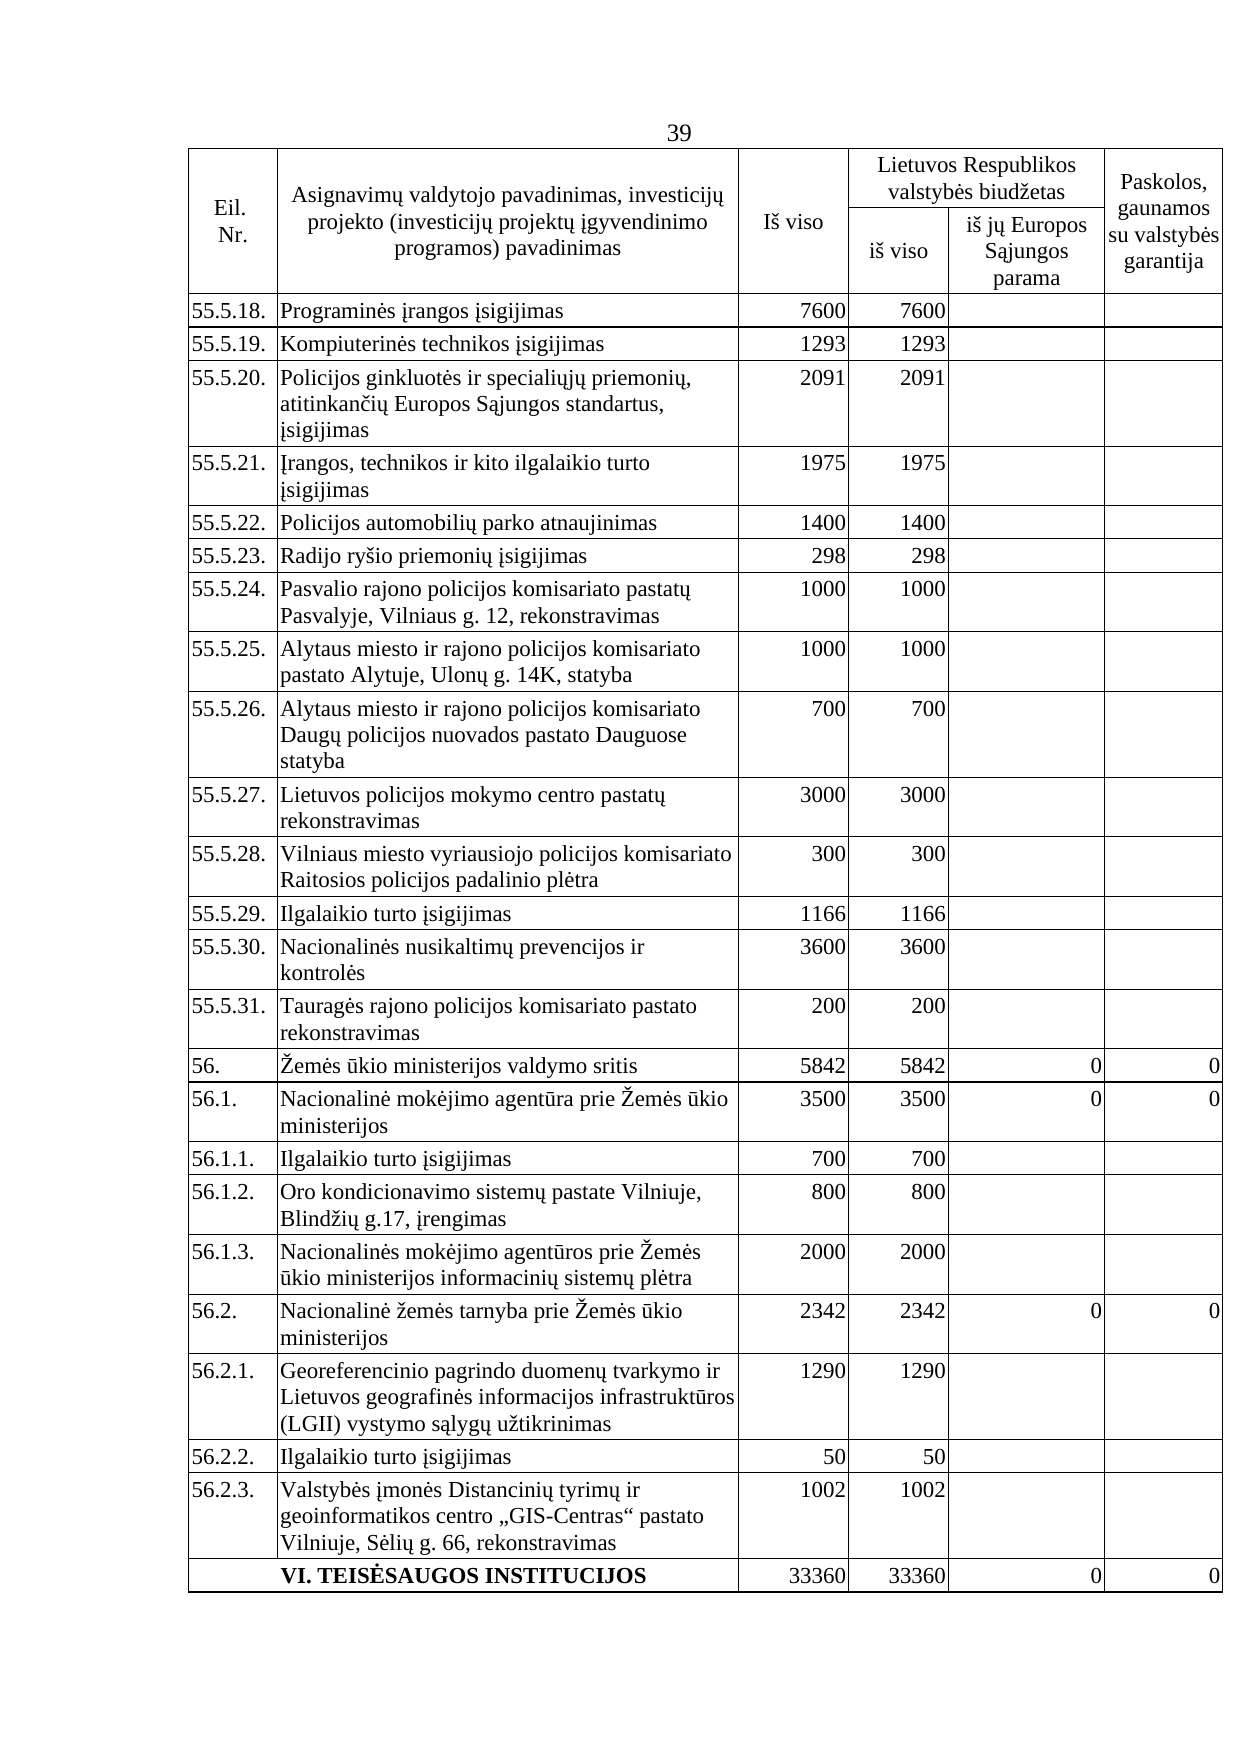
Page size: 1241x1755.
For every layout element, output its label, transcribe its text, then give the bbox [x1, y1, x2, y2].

table_cell 3000 [739, 778, 848, 836]
table_cell 3600 [739, 930, 848, 989]
table_cell 33360 [739, 1559, 848, 1591]
table_cell 2091 [849, 361, 948, 446]
table_cell 200 [739, 990, 848, 1048]
table_cell 50 [849, 1440, 948, 1472]
table_cell Kompiuterinės technikos įsigijimas [278, 328, 738, 359]
table_cell 2000 [849, 1235, 948, 1293]
table_cell 50 [739, 1440, 848, 1472]
table_header Asignavimų valdytojo pavadinimas, investicijų projekto (investicijų projektų įgyvendinimo programos) pavadinimas [278, 149, 738, 293]
table_cell 3500 [739, 1083, 848, 1141]
table_header Paskolos, gaunamos su valstybės garantija [1105, 149, 1222, 293]
table_cell Vilniaus miesto vyriausiojo policijos komisariato Raitosios policijos padalinio plėtra [278, 837, 738, 896]
table_cell [1105, 1473, 1222, 1558]
table_cell 55.5.30. [189, 930, 277, 989]
table_cell 56.1.1. [189, 1142, 277, 1174]
table_cell 2091 [739, 361, 848, 446]
table_cell Nacionalinė mokėjimo agentūra prie Žemės ūkio ministerijos [278, 1083, 738, 1141]
table_cell Alytaus miesto ir rajono policijos komisariato pastato Alytuje, Ulonų g. 14K, statyba [278, 632, 738, 691]
table_cell 700 [739, 692, 848, 777]
table_cell 7600 [849, 294, 948, 326]
table_cell 0 [949, 1559, 1104, 1591]
table_cell Valstybės įmonės Distancinių tyrimų ir geoinformatikos centro „GIS-Centras“ pastato Vilniuje, Sėlių g. 66, rekonstravimas [278, 1473, 738, 1558]
table_cell 300 [739, 837, 848, 896]
table_cell 800 [849, 1175, 948, 1234]
table_cell [949, 692, 1104, 777]
table_cell 56.1. [189, 1083, 277, 1141]
table_cell [949, 1473, 1104, 1558]
table_cell [1105, 1175, 1222, 1234]
table_cell Nacionalinė žemės tarnyba prie Žemės ūkio ministerijos [278, 1295, 738, 1353]
table_cell 1000 [849, 632, 948, 691]
table_cell [1105, 930, 1222, 989]
table_cell 2342 [849, 1295, 948, 1353]
table_cell 200 [849, 990, 948, 1048]
table_cell 1293 [849, 328, 948, 359]
table_cell 1000 [739, 573, 848, 631]
table_cell 3600 [849, 930, 948, 989]
table_cell [949, 1440, 1104, 1472]
table_cell 55.5.31. [189, 990, 277, 1048]
table_cell 55.5.19. [189, 328, 277, 359]
table_cell 56.1.2. [189, 1175, 277, 1234]
table_header Lietuvos Respublikos valstybės biudžetas [849, 149, 1104, 207]
table_header Eil. Nr. [189, 149, 277, 293]
table_cell 1166 [739, 897, 848, 929]
table_cell [949, 990, 1104, 1048]
table_cell [949, 447, 1104, 505]
table_cell [1105, 361, 1222, 446]
table_cell 55.5.18. [189, 294, 277, 326]
table_cell [949, 837, 1104, 896]
table_cell 55.5.26. [189, 692, 277, 777]
table_cell [949, 539, 1104, 572]
table_cell [949, 294, 1104, 326]
table_cell [949, 328, 1104, 359]
table_cell [1105, 1235, 1222, 1293]
table_cell 0 [949, 1295, 1104, 1353]
table_cell 298 [739, 539, 848, 572]
table_cell 700 [739, 1142, 848, 1174]
table_cell 55.5.21. [189, 447, 277, 505]
table_cell Oro kondicionavimo sistemų pastate Vilniuje, Blindžių g.17, įrengimas [278, 1175, 738, 1234]
table_cell [1105, 897, 1222, 929]
table_cell 55.5.20. [189, 361, 277, 446]
table_cell 56.1.3. [189, 1235, 277, 1293]
table_cell 56.2.1. [189, 1354, 277, 1439]
table_cell iš viso [849, 208, 948, 293]
table_cell 2000 [739, 1235, 848, 1293]
table_cell 55.5.22. [189, 506, 277, 538]
table_cell 0 [1105, 1559, 1222, 1591]
table_cell [949, 361, 1104, 446]
table_cell [949, 1142, 1104, 1174]
table_cell Nacionalinės mokėjimo agentūros prie Žemės ūkio ministerijos informacinių sistemų plėtra [278, 1235, 738, 1293]
table_cell 3500 [849, 1083, 948, 1141]
table_cell 0 [1105, 1049, 1222, 1081]
table_cell 1002 [739, 1473, 848, 1558]
table_cell 0 [1105, 1083, 1222, 1141]
table_cell [949, 506, 1104, 538]
table_cell 0 [949, 1083, 1104, 1141]
table_cell Georeferencinio pagrindo duomenų tvarkymo ir Lietuvos geografinės informacijos infrastruktūros (LGII) vystymo sąlygų užtikrinimas [278, 1354, 738, 1439]
table_cell [949, 1175, 1104, 1234]
table_cell 300 [849, 837, 948, 896]
table_cell [1105, 539, 1222, 572]
table_cell [949, 897, 1104, 929]
table_cell 298 [849, 539, 948, 572]
table_cell 5842 [739, 1049, 848, 1081]
table_cell 56.2.2. [189, 1440, 277, 1472]
table_cell iš jų Europos Sąjungos parama [949, 208, 1104, 293]
table_cell [1105, 990, 1222, 1048]
table_cell Žemės ūkio ministerijos valdymo sritis [278, 1049, 738, 1081]
table_cell 0 [949, 1049, 1104, 1081]
table_cell 3000 [849, 778, 948, 836]
table_cell 700 [849, 692, 948, 777]
table_cell 55.5.25. [189, 632, 277, 691]
table_cell [1105, 632, 1222, 691]
table_cell Alytaus miesto ir rajono policijos komisariato Daugų policijos nuovados pastato Dauguose statyba [278, 692, 738, 777]
table_cell 1166 [849, 897, 948, 929]
table_cell [949, 1235, 1104, 1293]
table_cell Radijo ryšio priemonių įsigijimas [278, 539, 738, 572]
table_cell 1000 [849, 573, 948, 631]
table_cell [1105, 778, 1222, 836]
table_cell VI. TEISĖSAUGOS INSTITUCIJOS [189, 1559, 738, 1591]
table_cell 1000 [739, 632, 848, 691]
table_cell [949, 778, 1104, 836]
table_cell Pasvalio rajono policijos komisariato pastatų Pasvalyje, Vilniaus g. 12, rekonstravimas [278, 573, 738, 631]
table_cell 1290 [849, 1354, 948, 1439]
table_cell 33360 [849, 1559, 948, 1591]
table_cell 55.5.23. [189, 539, 277, 572]
table_cell Įrangos, technikos ir kito ilgalaikio turto įsigijimas [278, 447, 738, 505]
table_cell [1105, 1440, 1222, 1472]
table_cell 56. [189, 1049, 277, 1081]
table_cell Ilgalaikio turto įsigijimas [278, 1142, 738, 1174]
table_cell 1290 [739, 1354, 848, 1439]
table_cell Nacionalinės nusikaltimų prevencijos ir kontrolės [278, 930, 738, 989]
table_cell 1400 [739, 506, 848, 538]
table_cell 0 [1105, 1295, 1222, 1353]
table_cell Policijos automobilių parko atnaujinimas [278, 506, 738, 538]
table_cell [949, 632, 1104, 691]
table_cell 5842 [849, 1049, 948, 1081]
table_cell [949, 573, 1104, 631]
table_header Iš viso [739, 149, 848, 293]
table_cell [1105, 294, 1222, 326]
table_cell [949, 930, 1104, 989]
table_cell 1293 [739, 328, 848, 359]
table_cell Tauragės rajono policijos komisariato pastato rekonstravimas [278, 990, 738, 1048]
table_cell [1105, 837, 1222, 896]
table_cell [1105, 1354, 1222, 1439]
table_cell 55.5.28. [189, 837, 277, 896]
table_cell Lietuvos policijos mokymo centro pastatų rekonstravimas [278, 778, 738, 836]
table_cell 1002 [849, 1473, 948, 1558]
table_cell 1975 [739, 447, 848, 505]
table_cell 800 [739, 1175, 848, 1234]
table_cell 55.5.24. [189, 573, 277, 631]
table_cell [1105, 1142, 1222, 1174]
table_cell Policijos ginkluotės ir specialiųjų priemonių, atitinkančių Europos Sąjungos standartus, įsigijimas [278, 361, 738, 446]
table_cell [1105, 573, 1222, 631]
table_cell Ilgalaikio turto įsigijimas [278, 897, 738, 929]
table_cell 55.5.27. [189, 778, 277, 836]
table_cell Programinės įrangos įsigijimas [278, 294, 738, 326]
table_cell 2342 [739, 1295, 848, 1353]
table_cell 700 [849, 1142, 948, 1174]
table_cell 55.5.29. [189, 897, 277, 929]
table_cell [1105, 506, 1222, 538]
table_cell 1975 [849, 447, 948, 505]
table_cell Ilgalaikio turto įsigijimas [278, 1440, 738, 1472]
table_cell [1105, 692, 1222, 777]
table_cell [949, 1354, 1104, 1439]
table_cell 7600 [739, 294, 848, 326]
table_cell [1105, 447, 1222, 505]
table_cell [1105, 328, 1222, 359]
table_cell 1400 [849, 506, 948, 538]
table_cell 56.2.3. [189, 1473, 277, 1558]
table_cell 56.2. [189, 1295, 277, 1353]
